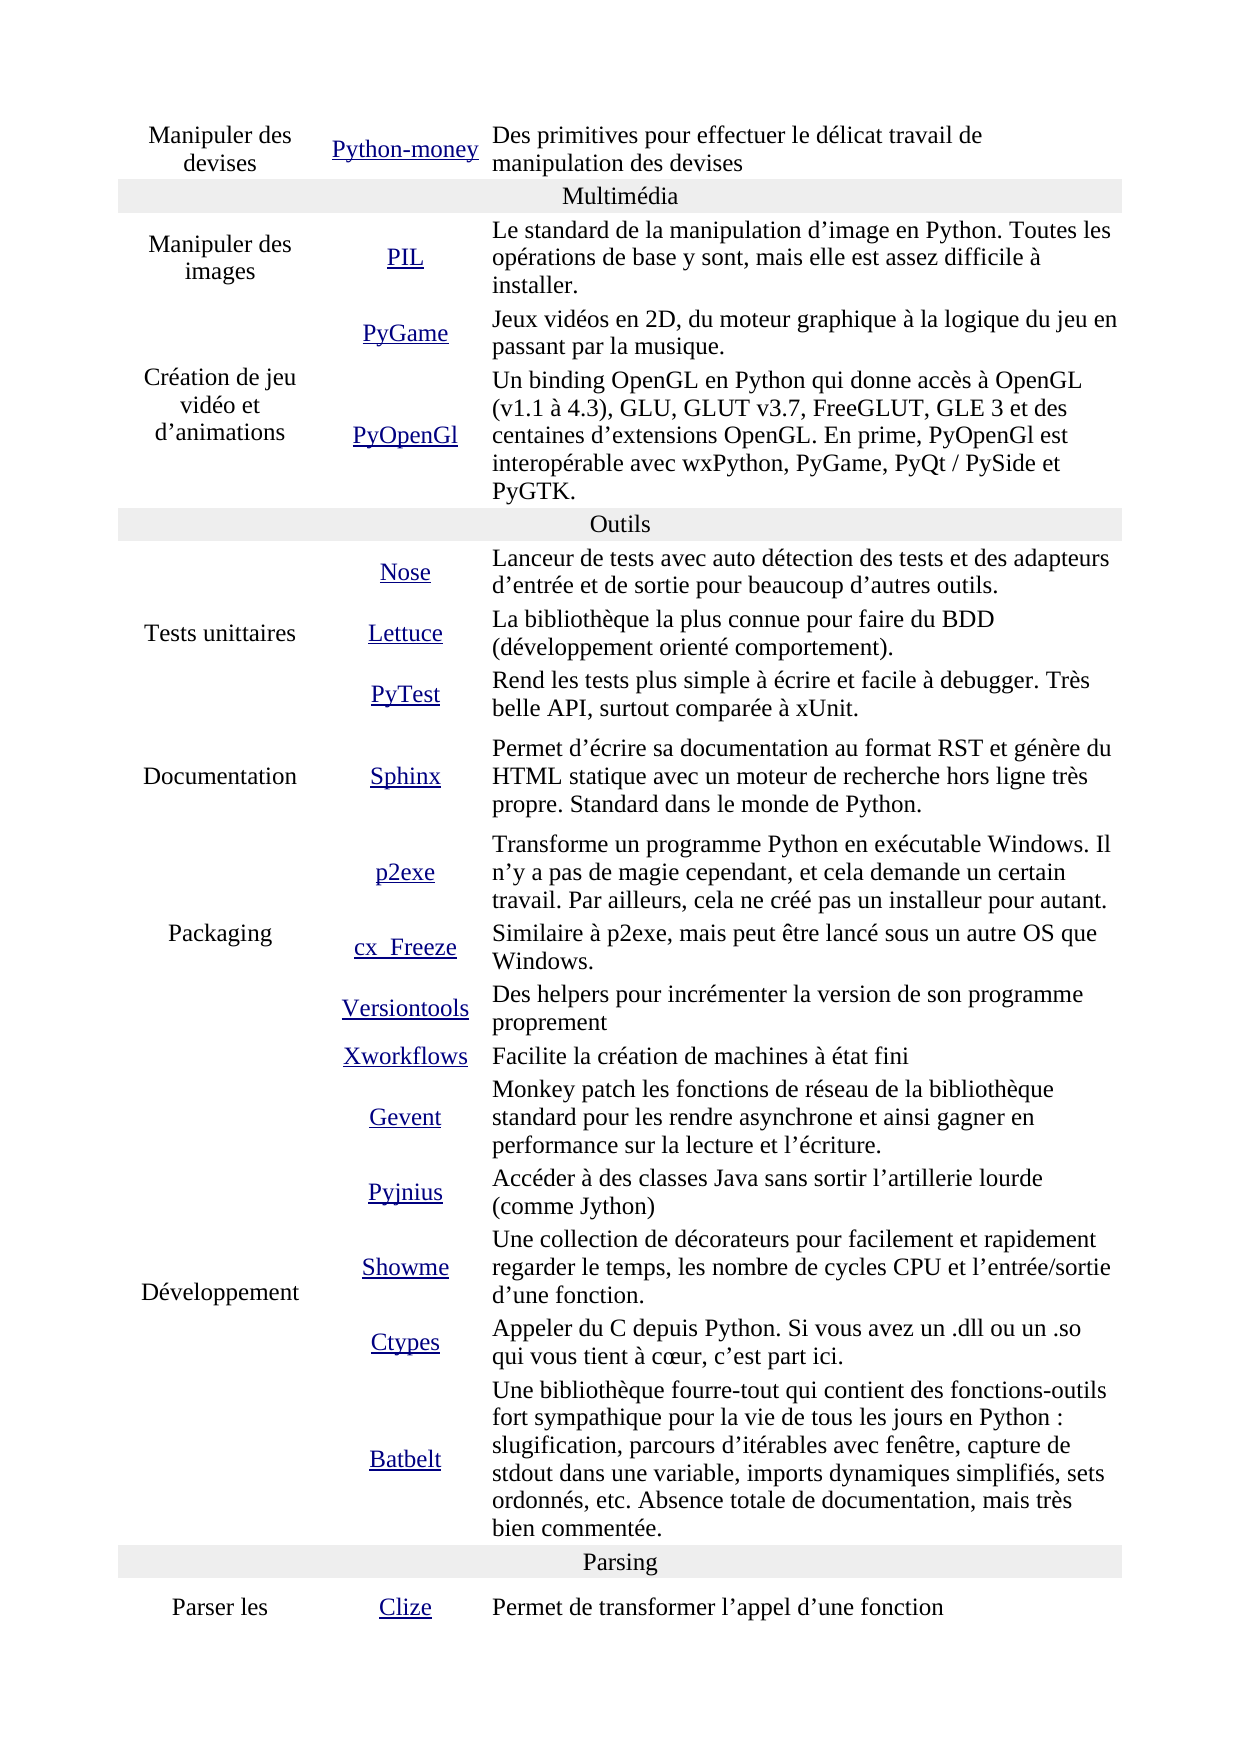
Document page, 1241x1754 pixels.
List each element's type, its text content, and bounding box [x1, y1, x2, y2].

table_cell Manipuler des images [118, 213, 322, 302]
table_cell Monkey patch les fonctions de réseau de la bibliothèque standard pour les rendre asynchrone et ainsi gagner en performance sur la lecture et l’écriture. [489, 1073, 1122, 1161]
table_cell Showme [322, 1223, 489, 1312]
table_cell PIL [322, 213, 489, 302]
table_cell Parsing [118, 1545, 1122, 1578]
table_cell PyOpenGl [322, 363, 489, 507]
table_cell Permet de transformer l’appel d’une fonction [489, 1579, 1122, 1636]
table_cell PyGame [322, 302, 489, 363]
table_cell Manipuler des devises [118, 118, 322, 179]
table_cell cx_Freeze [322, 916, 489, 978]
table_cell Une collection de décorateurs pour facilement et rapidement regarder le temps, les nombre de cycles CPU et l’entrée/sortie d’une fonction. [489, 1223, 1122, 1312]
table_cell p2exe [322, 828, 489, 916]
table_cell Ctypes [322, 1312, 489, 1373]
table_cell Parser les [118, 1579, 322, 1636]
table_cell Accéder à des classes Java sans sortir l’artillerie lourde (comme Jython) [489, 1161, 1122, 1223]
table_cell Multimédia [118, 179, 1122, 213]
table_cell Packaging [118, 828, 322, 1039]
table_cell Lettuce [322, 602, 489, 663]
table_cell Des helpers pour incrémenter la version de son programme proprement [489, 978, 1122, 1039]
table_cell Création de jeu vidéo et d’animations [118, 302, 322, 507]
table_cell Appeler du C depuis Python. Si vous avez un .dll ou un .so qui vous tient à cœur, c’est part ici. [489, 1312, 1122, 1373]
table_cell La bibliothèque la plus connue pour faire du BDD (développement orienté comportement). [489, 602, 1122, 663]
table_cell Xworkflows [322, 1039, 489, 1072]
table_cell Développement [118, 1039, 322, 1545]
table_cell Nose [322, 541, 489, 602]
table_cell Le standard de la manipulation d’image en Python. Toutes les opérations de base y sont, mais elle est assez difficile à installer. [489, 213, 1122, 302]
table_cell Jeux vidéos en 2D, du moteur graphique à la logique du jeu en passant par la musique. [489, 302, 1122, 363]
table_cell Rend les tests plus simple à écrire et facile à debugger. Très belle API, surtout comparée à xUnit. [489, 664, 1122, 725]
table_cell Similaire à p2exe, mais peut être lancé sous un autre OS que Windows. [489, 916, 1122, 978]
table_cell Transforme un programme Python en exécutable Windows. Il n’y a pas de magie cependant, et cela demande un certain travail. Par ailleurs, cela ne créé pas un installeur pour autant. [489, 828, 1122, 916]
table_cell Versiontools [322, 978, 489, 1039]
table_cell Facilite la création de machines à état fini [489, 1039, 1122, 1072]
table_cell Batbelt [322, 1373, 489, 1545]
table_cell Python-money [322, 118, 489, 179]
table_cell Lanceur de tests avec auto détection des tests et des adapteurs d’entrée et de sortie pour beaucoup d’autres outils. [489, 541, 1122, 602]
table_cell Clize [322, 1579, 489, 1636]
table_cell Une bibliothèque fourre-tout qui contient des fonctions-outils fort sympathique pour la vie de tous les jours en Python : slugification, parcours d’itérables avec fenêtre, capture de stdout dans une variable, imports dynamiques simplifiés, sets ordonnés, etc. Absence totale de documentation, mais très bien commentée. [489, 1373, 1122, 1545]
table_cell Gevent [322, 1073, 489, 1161]
table_cell Des primitives pour effectuer le délicat travail de manipulation des devises [489, 118, 1122, 179]
table_cell Documentation [118, 725, 322, 827]
table_cell Sphinx [322, 725, 489, 827]
table_cell Tests unittaires [118, 541, 322, 725]
table_cell Pyjnius [322, 1161, 489, 1223]
table_cell Outils [118, 508, 1122, 541]
table_cell Un binding OpenGL en Python qui donne accès à OpenGL (v1.1 à 4.3), GLU, GLUT v3.7, FreeGLUT, GLE 3 et des centaines d’extensions OpenGL. En prime, PyOpenGl est interopérable avec wxPython, PyGame, PyQt / PySide et PyGTK. [489, 363, 1122, 507]
table_cell Permet d’écrire sa documentation au format RST et génère du HTML statique avec un moteur de recherche hors ligne très propre. Standard dans le monde de Python. [489, 725, 1122, 827]
table_cell PyTest [322, 664, 489, 725]
